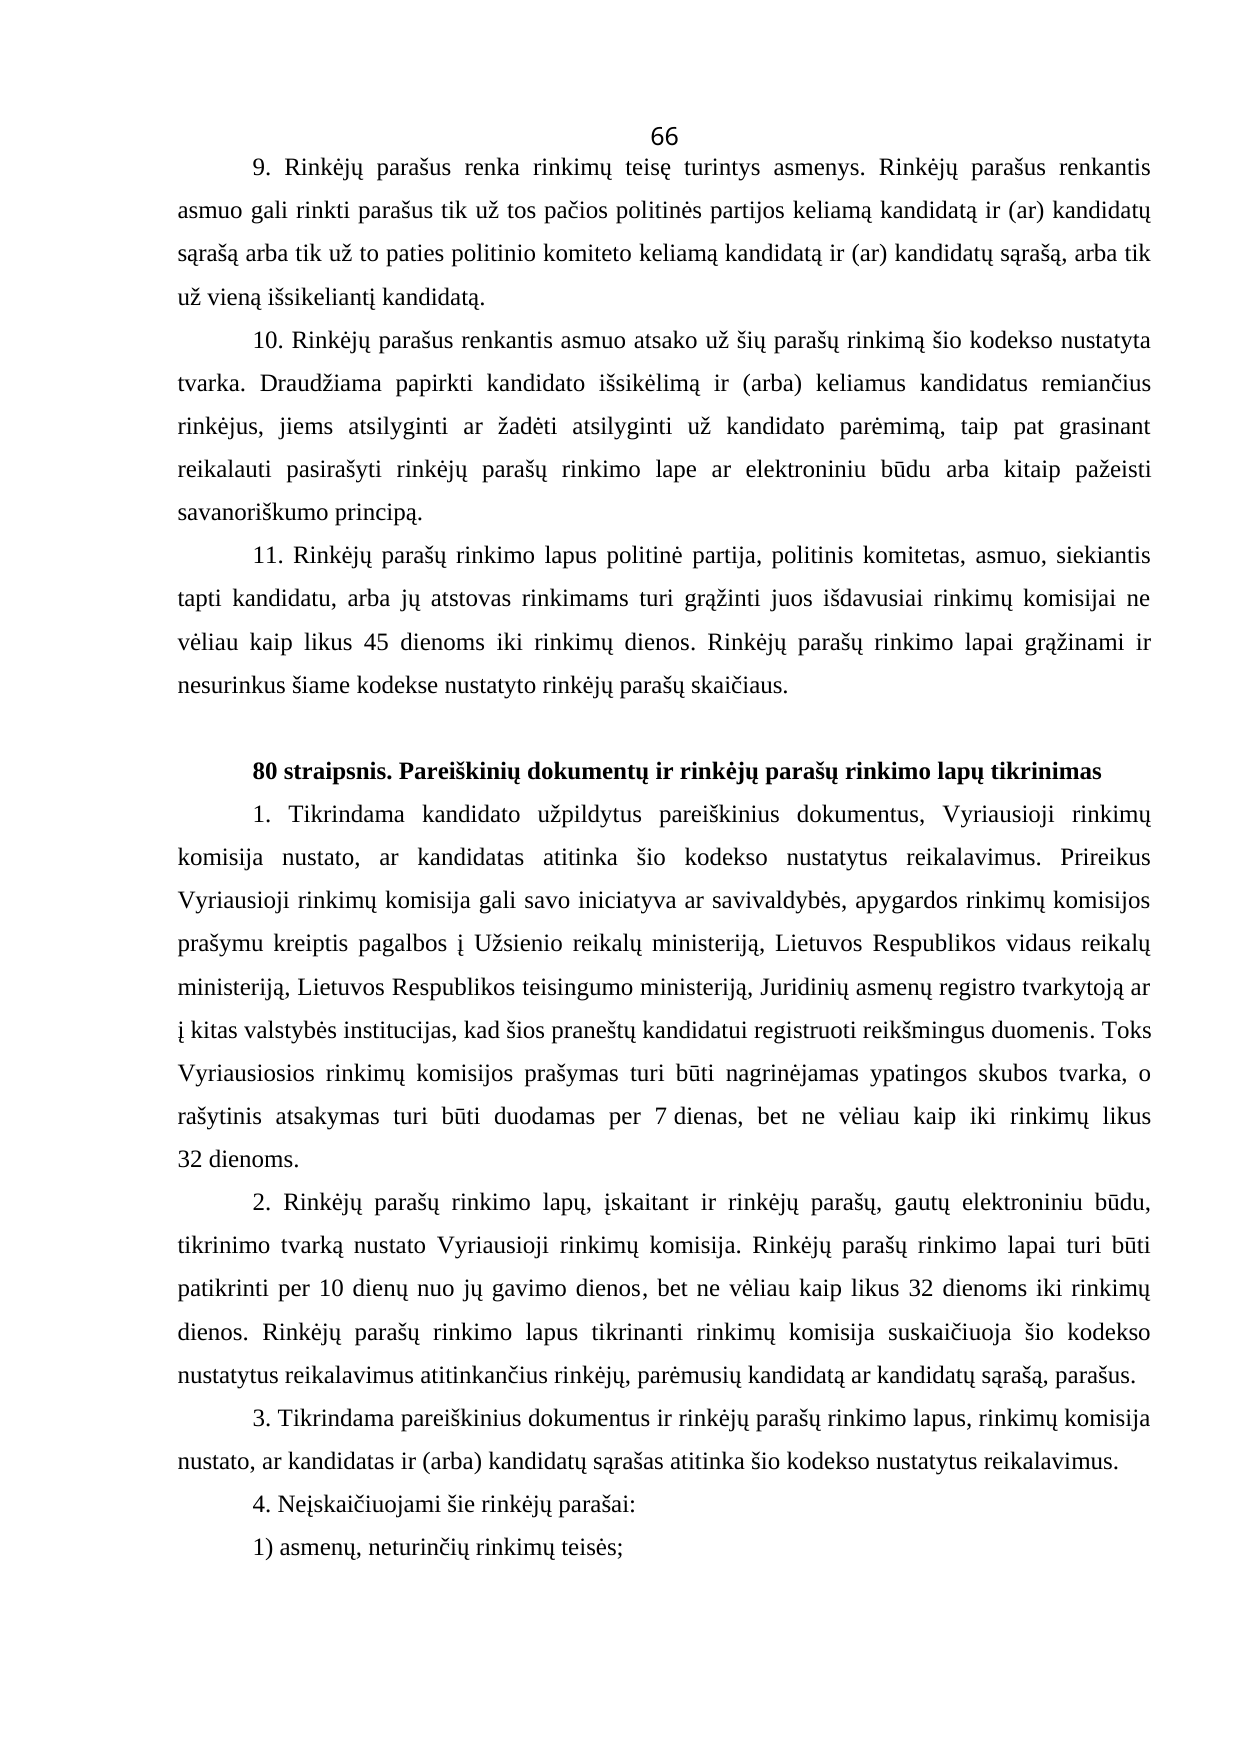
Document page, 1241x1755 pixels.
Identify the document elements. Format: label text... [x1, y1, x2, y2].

text 1. Tikrindama kandidato užpildytus pareiškinius dokumentus, Vyriausioji rinkimų komisija nustato, ar kandidatas atitinka šio kodekso nustatytus reikalavimus. Prireikus Vyriausioji rinkimų komisija gali savo iniciatyva ar savivaldybės, apygardos rinkimų komisijos prašymu kreiptis pagalbos į Užsienio reikalų ministeriją, Lietuvos Respublikos vidaus reikalų ministeriją, Lietuvos Respublikos teisingumo ministeriją, Juridinių asmenų registro tvarkytoją ar į kitas valstybės institucijas, kad šios praneštų kandidatui registruoti reikšmingus duomenis. Toks Vyriausiosios rinkimų komisijos prašymas turi būti nagrinėjamas ypatingos skubos tvarka, o rašytinis atsakymas turi būti duodamas per 7 dienas, bet ne vėliau kaip iki rinkimų likus 32 dienoms. [177, 799, 1152, 1173]
text 10. Rinkėjų parašus renkantis asmuo atsako už šių parašų rinkimą šio kodekso nustatyta tvarka. Draudžiama papirkti kandidato išsikėlimą ir (arba) keliamus kandidatus remiančius rinkėjus, jiems atsilyginti ar žadėti atsilyginti už kandidato parėmimą, taip pat grasinant reikalauti pasirašyti rinkėjų parašų rinkimo lape ar elektroniniu būdu arba kitaip pažeisti savanoriškumo principą. [177, 325, 1152, 526]
text 3. Tikrindama pareiškinius dokumentus ir rinkėjų parašų rinkimo lapus, rinkimų komisija nustato, ar kandidatas ir (arba) kandidatų sąrašas atitinka šio kodekso nustatytus reikalavimus. [177, 1403, 1152, 1475]
text 9. Rinkėjų parašus renka rinkimų teisę turintys asmenys. Rinkėjų parašus renkantis asmuo gali rinkti parašus tik už tos pačios politinės partijos keliamą kandidatą ir (ar) kandidatų sąrašą arba tik už to paties politinio komiteto keliamą kandidatą ir (ar) kandidatų sąrašą, arba tik už vieną išsikeliantį kandidatą. [177, 152, 1152, 310]
text 80 straipsnis. Pareiškinių dokumentų ir rinkėjų parašų rinkimo lapų tikrinimas [177, 756, 1152, 785]
text 2. Rinkėjų parašų rinkimo lapų, įskaitant ir rinkėjų parašų, gautų elektroniniu būdu, tikrinimo tvarką nustato Vyriausioji rinkimų komisija. Rinkėjų parašų rinkimo lapai turi būti patikrinti per 10 dienų nuo jų gavimo dienos, bet ne vėliau kaip likus 32 dienoms iki rinkimų dienos. Rinkėjų parašų rinkimo lapus tikrinanti rinkimų komisija suskaičiuoja šio kodekso nustatytus reikalavimus atitinkančius rinkėjų, parėmusių kandidatą ar kandidatų sąrašą, parašus. [177, 1187, 1152, 1388]
text 4. Neįskaičiuojami šie rinkėjų parašai: [177, 1489, 1152, 1518]
text 1) asmenų, neturinčių rinkimų teisės; [177, 1532, 1152, 1561]
text 11. Rinkėjų parašų rinkimo lapus politinė partija, politinis komitetas, asmuo, siekiantis tapti kandidatu, arba jų atstovas rinkimams turi grąžinti juos išdavusiai rinkimų komisijai ne vėliau kaip likus 45 dienoms iki rinkimų dienos. Rinkėjų parašų rinkimo lapai grąžinami ir nesurinkus šiame kodekse nustatyto rinkėjų parašų skaičiaus. [177, 540, 1152, 698]
